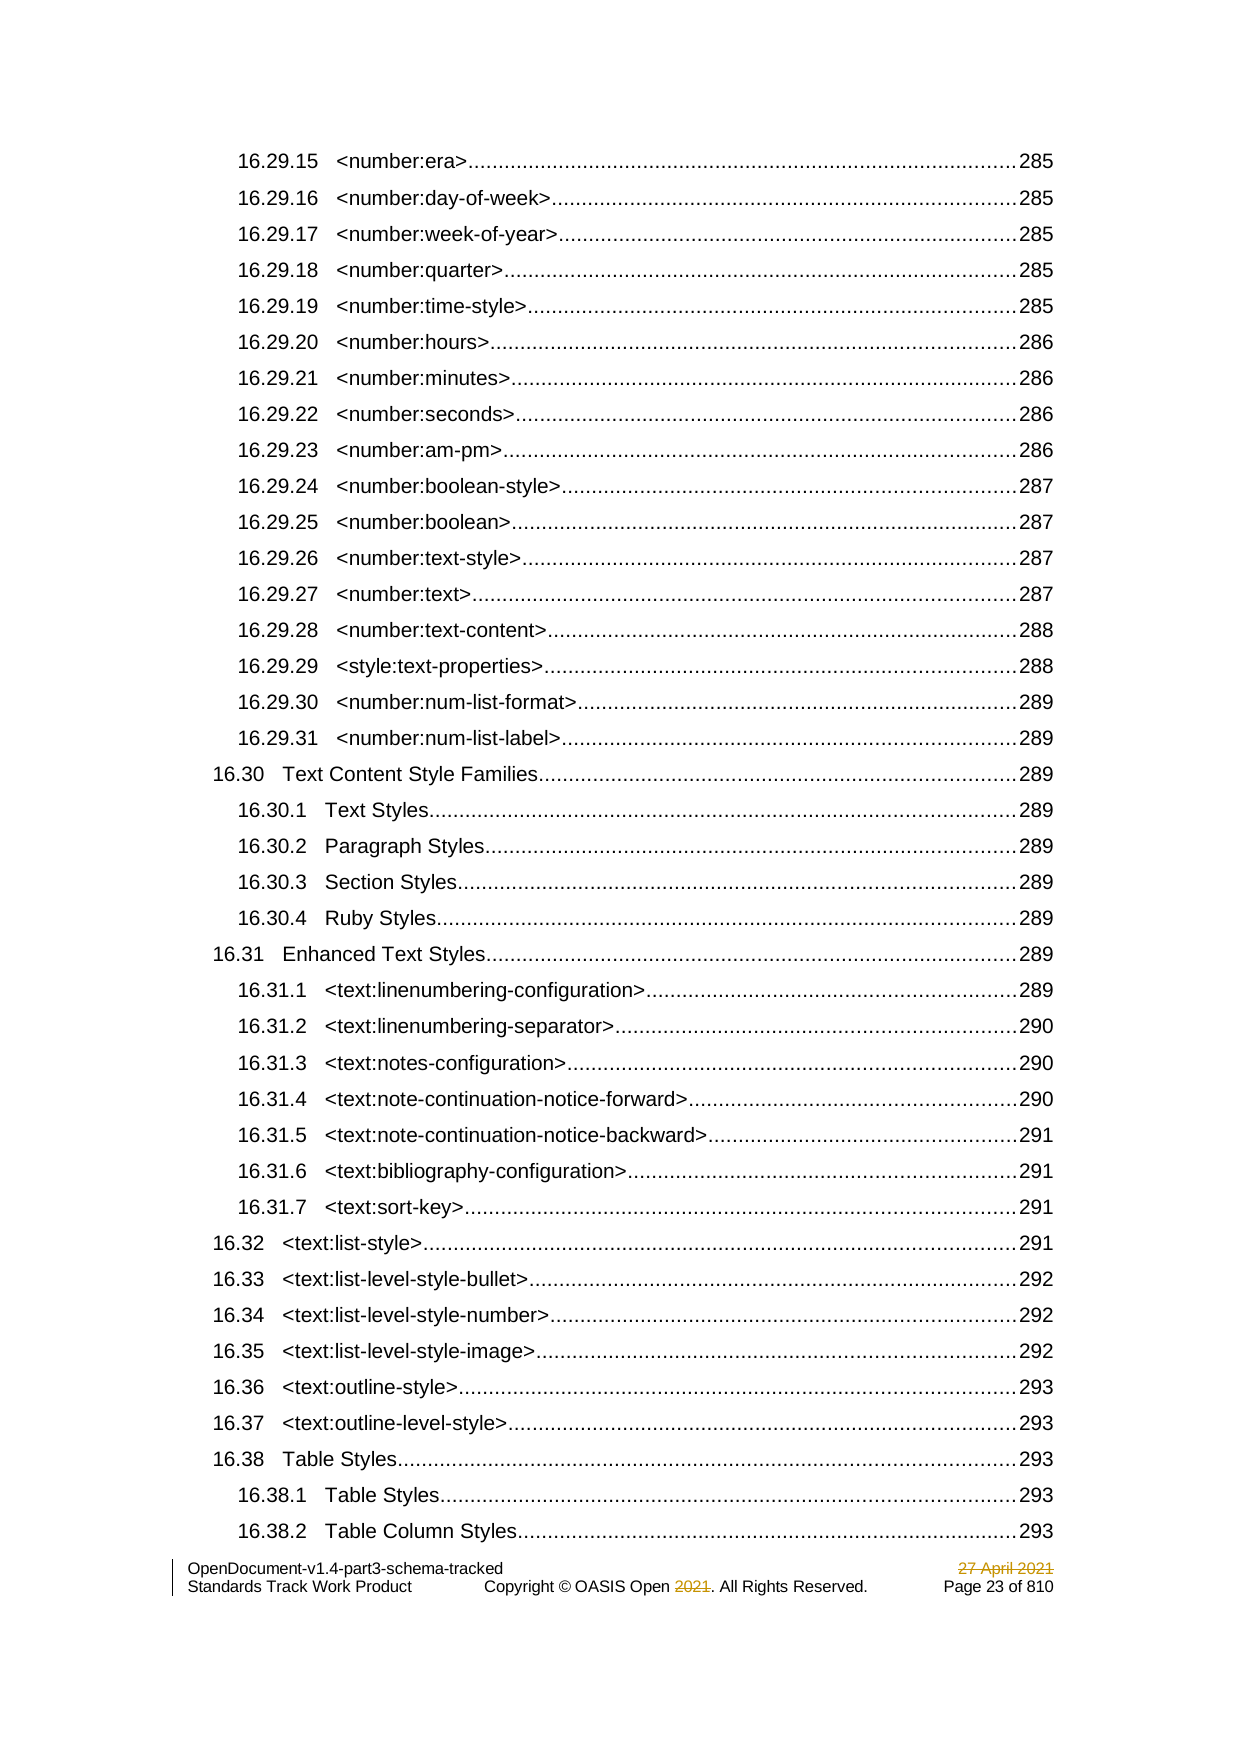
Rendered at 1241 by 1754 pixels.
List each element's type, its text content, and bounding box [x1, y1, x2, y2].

text 16.38.2 Table Column Styles 293 [237, 1519, 1053, 1543]
text 16.29.30 <number:num-list-format> 289 [237, 691, 1053, 714]
text 16.38 Table Styles 293 [212, 1447, 1053, 1471]
text 16.31.1 <text:linenumbering-configuration> 289 [237, 979, 1053, 1002]
text 16.31.3 <text:notes-configuration> 290 [237, 1051, 1053, 1074]
text 16.29.22 <number:seconds> 286 [237, 402, 1053, 426]
text 16.35 <text:list-level-style-image> 292 [212, 1339, 1053, 1363]
text 16.29.21 <number:minutes> 286 [237, 366, 1053, 390]
text 16.29.18 <number:quarter> 285 [237, 258, 1053, 282]
text 16.29.17 <number:week-of-year> 285 [237, 222, 1053, 246]
text 16.31.7 <text:sort-key> 291 [237, 1195, 1053, 1219]
text 16.29.29 <style:text-properties> 288 [237, 654, 1053, 678]
text 16.29.24 <number:boolean-style> 287 [237, 474, 1053, 498]
text 16.31 Enhanced Text Styles 289 [212, 943, 1053, 966]
text 16.33 <text:list-level-style-bullet> 292 [212, 1267, 1053, 1291]
text 16.29.15 <number:era> 285 [237, 150, 1053, 173]
text 16.29.31 <number:num-list-label> 289 [237, 727, 1053, 750]
text 16.30 Text Content Style Families 289 [212, 763, 1053, 786]
text 16.32 <text:list-style> 291 [212, 1231, 1053, 1255]
text 16.29.28 <number:text-content> 288 [237, 618, 1053, 642]
text 16.37 <text:outline-level-style> 293 [212, 1411, 1053, 1435]
text 16.31.5 <text:note-continuation-notice-backward> 291 [237, 1123, 1053, 1147]
text 16.34 <text:list-level-style-number> 292 [212, 1303, 1053, 1327]
text 16.29.26 <number:text-style> 287 [237, 546, 1053, 570]
text 16.29.27 <number:text> 287 [237, 582, 1053, 606]
text 16.29.25 <number:boolean> 287 [237, 510, 1053, 534]
text 16.38.1 Table Styles 293 [237, 1483, 1053, 1507]
text 16.29.23 <number:am-pm> 286 [237, 438, 1053, 462]
text 16.36 <text:outline-style> 293 [212, 1375, 1053, 1399]
text 16.30.3 Section Styles 289 [237, 871, 1053, 894]
text 16.30.4 Ruby Styles 289 [237, 907, 1053, 930]
text 16.29.20 <number:hours> 286 [237, 330, 1053, 354]
text 16.30.2 Paragraph Styles 289 [237, 835, 1053, 858]
text 16.31.6 <text:bibliography-configuration> 291 [237, 1159, 1053, 1183]
text 16.29.19 <number:time-style> 285 [237, 294, 1053, 318]
text 16.31.4 <text:note-continuation-notice-forward> 290 [237, 1087, 1053, 1111]
text 16.31.2 <text:linenumbering-separator> 290 [237, 1015, 1053, 1038]
text 16.29.16 <number:day-of-week> 285 [237, 186, 1053, 209]
text 16.30.1 Text Styles 289 [237, 799, 1053, 822]
